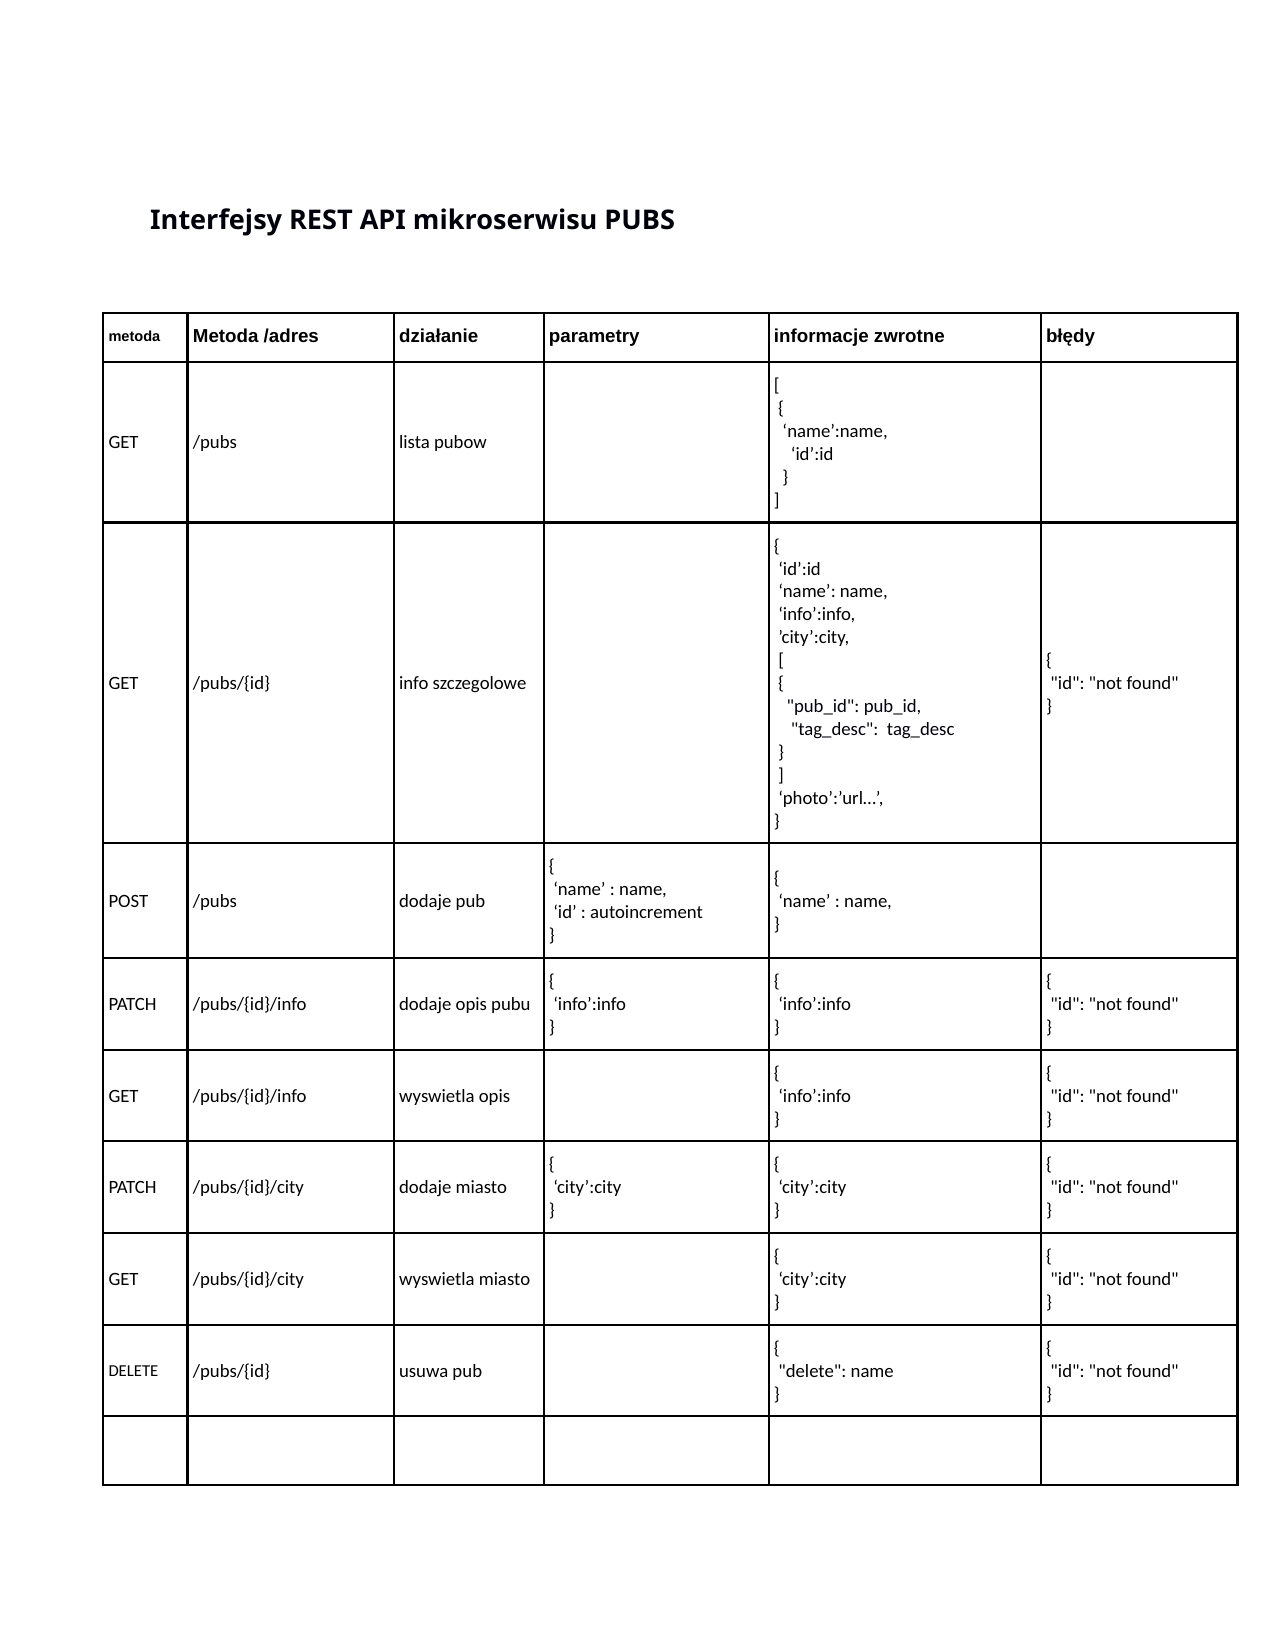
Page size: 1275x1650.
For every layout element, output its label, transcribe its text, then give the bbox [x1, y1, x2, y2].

table_cell { "delete": name } [770, 1326, 1040, 1415]
table_cell lista pubow [395, 363, 543, 521]
table_cell { "id": "not found" } [1042, 1051, 1236, 1140]
table_header błędy [1042, 314, 1236, 361]
table_cell PATCH [104, 1142, 186, 1232]
table_cell wyswietla miasto [395, 1234, 543, 1323]
table_cell [ { ‘name’:name, ‘id’:id } ] [770, 363, 1040, 521]
table_cell { ‘name’ : name, } [770, 844, 1040, 957]
table_cell { ‘info’:info } [770, 959, 1040, 1048]
table_cell { ‘name’ : name, ‘id’ : autoincrement } [545, 844, 768, 957]
table_cell GET [104, 363, 186, 521]
table_cell /pubs/{id} [189, 524, 393, 842]
table_cell [770, 1417, 1040, 1484]
table_cell [189, 1417, 393, 1484]
table_cell { "id": "not found" } [1042, 524, 1236, 842]
table_cell /pubs/{id}/info [189, 959, 393, 1048]
table_cell [1042, 363, 1236, 521]
table_cell dodaje opis pubu [395, 959, 543, 1048]
table_cell { ‘city’:city } [770, 1142, 1040, 1232]
table_cell { ‘id’:id ‘name’: name, ‘info’:info, ’city’:city, [ { "pub_id": pub_id, "tag_desc": tag_desc } ] ‘photo’:’url…’, } [770, 524, 1040, 842]
table_cell [1042, 844, 1236, 957]
table_cell /pubs/{id}/city [189, 1234, 393, 1323]
table_cell [545, 363, 768, 521]
table_cell { "id": "not found" } [1042, 1234, 1236, 1323]
table_cell DELETE [104, 1326, 186, 1415]
table_cell { "id": "not found" } [1042, 1326, 1236, 1415]
table_cell dodaje pub [395, 844, 543, 957]
table_cell usuwa pub [395, 1326, 543, 1415]
table_header parametry [545, 314, 768, 361]
table_cell [545, 1326, 768, 1415]
table_cell dodaje miasto [395, 1142, 543, 1232]
table_cell [104, 1417, 186, 1484]
table_cell { ‘city’:city } [770, 1234, 1040, 1323]
table_cell GET [104, 1234, 186, 1323]
table_cell POST [104, 844, 186, 957]
table_header Metoda /adres [189, 314, 393, 361]
table_cell { ‘info’:info } [545, 959, 768, 1048]
table_header metoda [104, 314, 186, 361]
table_cell /pubs [189, 844, 393, 957]
table_cell /pubs [189, 363, 393, 521]
table_cell [395, 1417, 543, 1484]
table_cell { "id": "not found" } [1042, 1142, 1236, 1232]
table_cell [545, 524, 768, 842]
table_cell GET [104, 1051, 186, 1140]
table_cell info szczegolowe [395, 524, 543, 842]
table_cell [545, 1417, 768, 1484]
table_cell wyswietla opis [395, 1051, 543, 1140]
table_cell { ‘city’:city } [545, 1142, 768, 1232]
table_cell { ‘info’:info } [770, 1051, 1040, 1140]
table_cell { "id": "not found" } [1042, 959, 1236, 1048]
table_cell /pubs/{id}/city [189, 1142, 393, 1232]
table_header działanie [395, 314, 543, 361]
table_cell [545, 1234, 768, 1323]
text Interfejsy REST API mikroserwisu PUBS [150, 200, 1125, 237]
table_cell /pubs/{id} [189, 1326, 393, 1415]
table_header informacje zwrotne [770, 314, 1040, 361]
table_cell GET [104, 524, 186, 842]
table_cell [545, 1051, 768, 1140]
table_cell /pubs/{id}/info [189, 1051, 393, 1140]
table_cell PATCH [104, 959, 186, 1048]
table_cell [1042, 1417, 1236, 1484]
